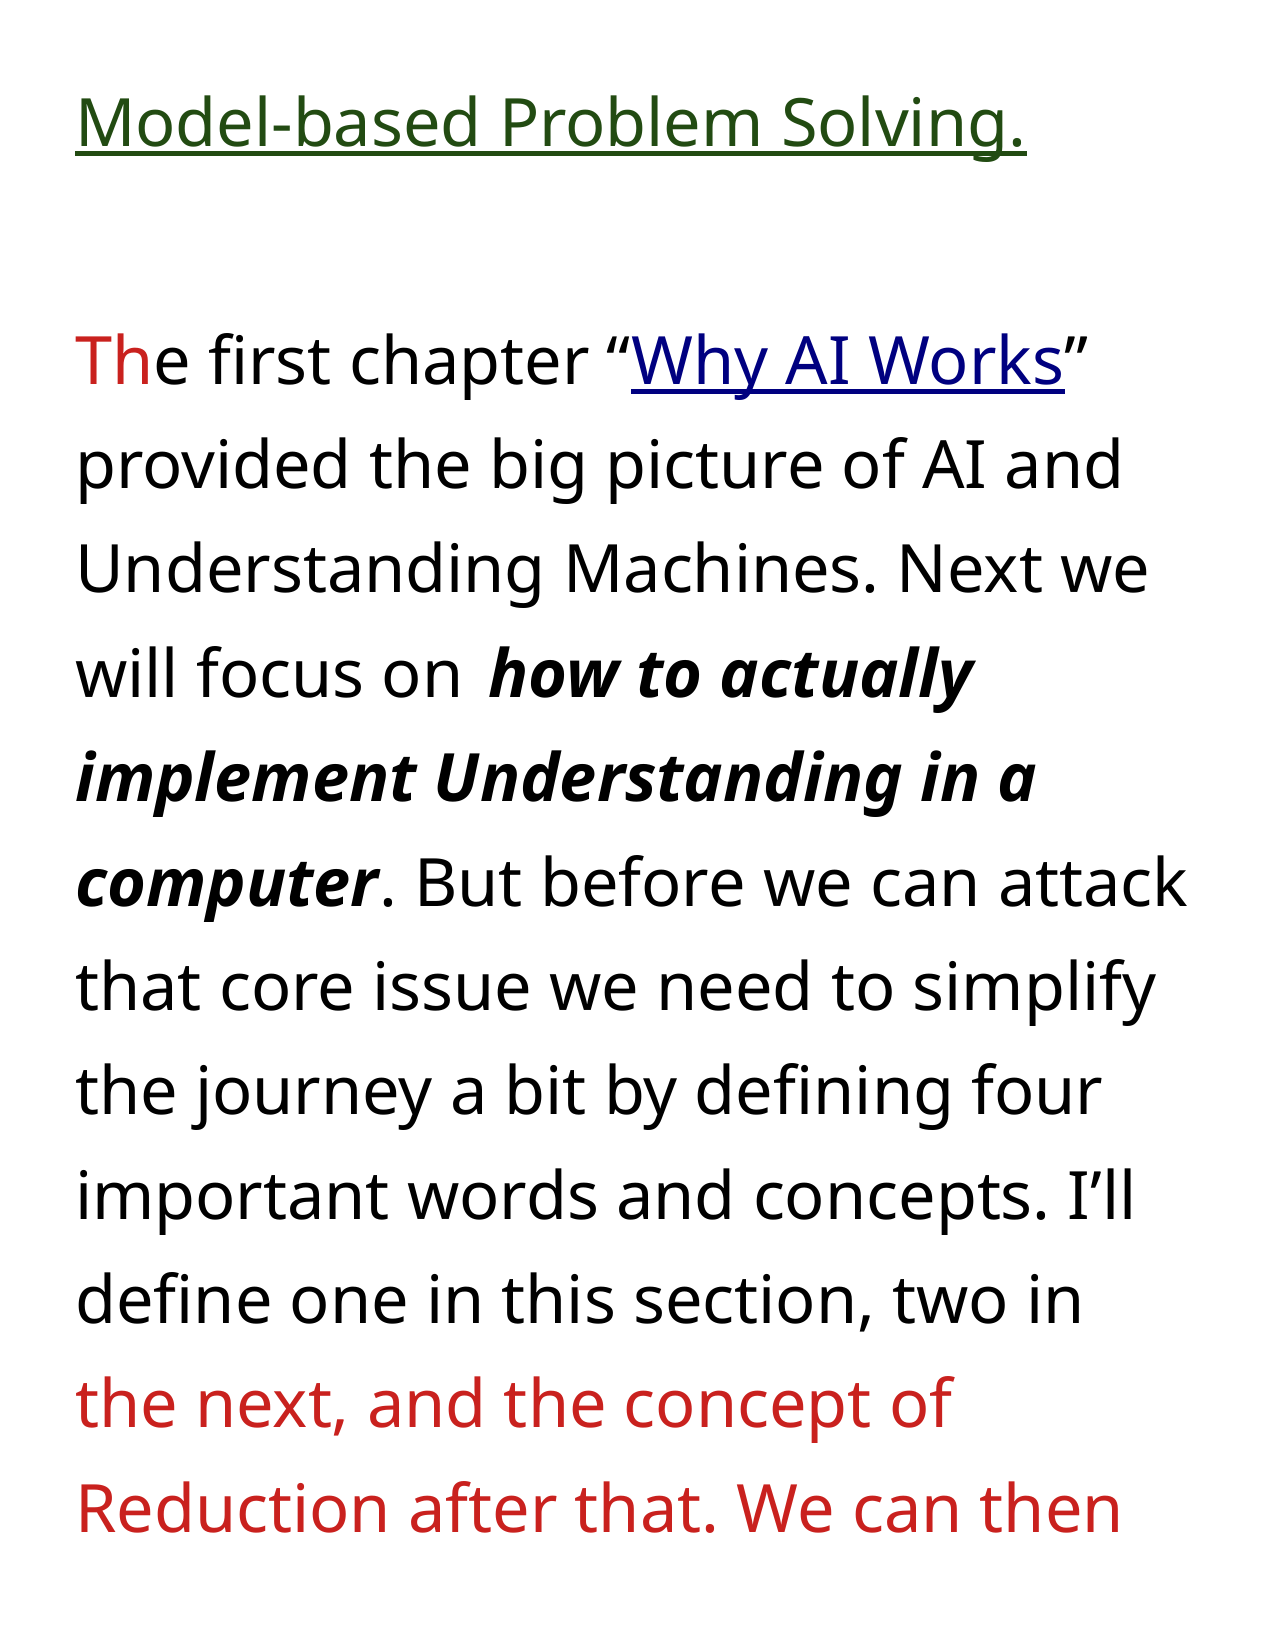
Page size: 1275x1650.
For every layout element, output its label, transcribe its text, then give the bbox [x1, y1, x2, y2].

text The first chapter “Why AI Works” provided the big picture of AI and Understanding Machines. Next we will focus on how to actually implement Understanding in a computer. But before we can attack that core issue we need to simplify the journey a bit by defining four important words and concepts. I’ll define one in this section, two in the next, and the concept of Reduction after that. We can then [75, 313, 1200, 1552]
text Model-based Problem Solving. [75, 75, 1200, 166]
